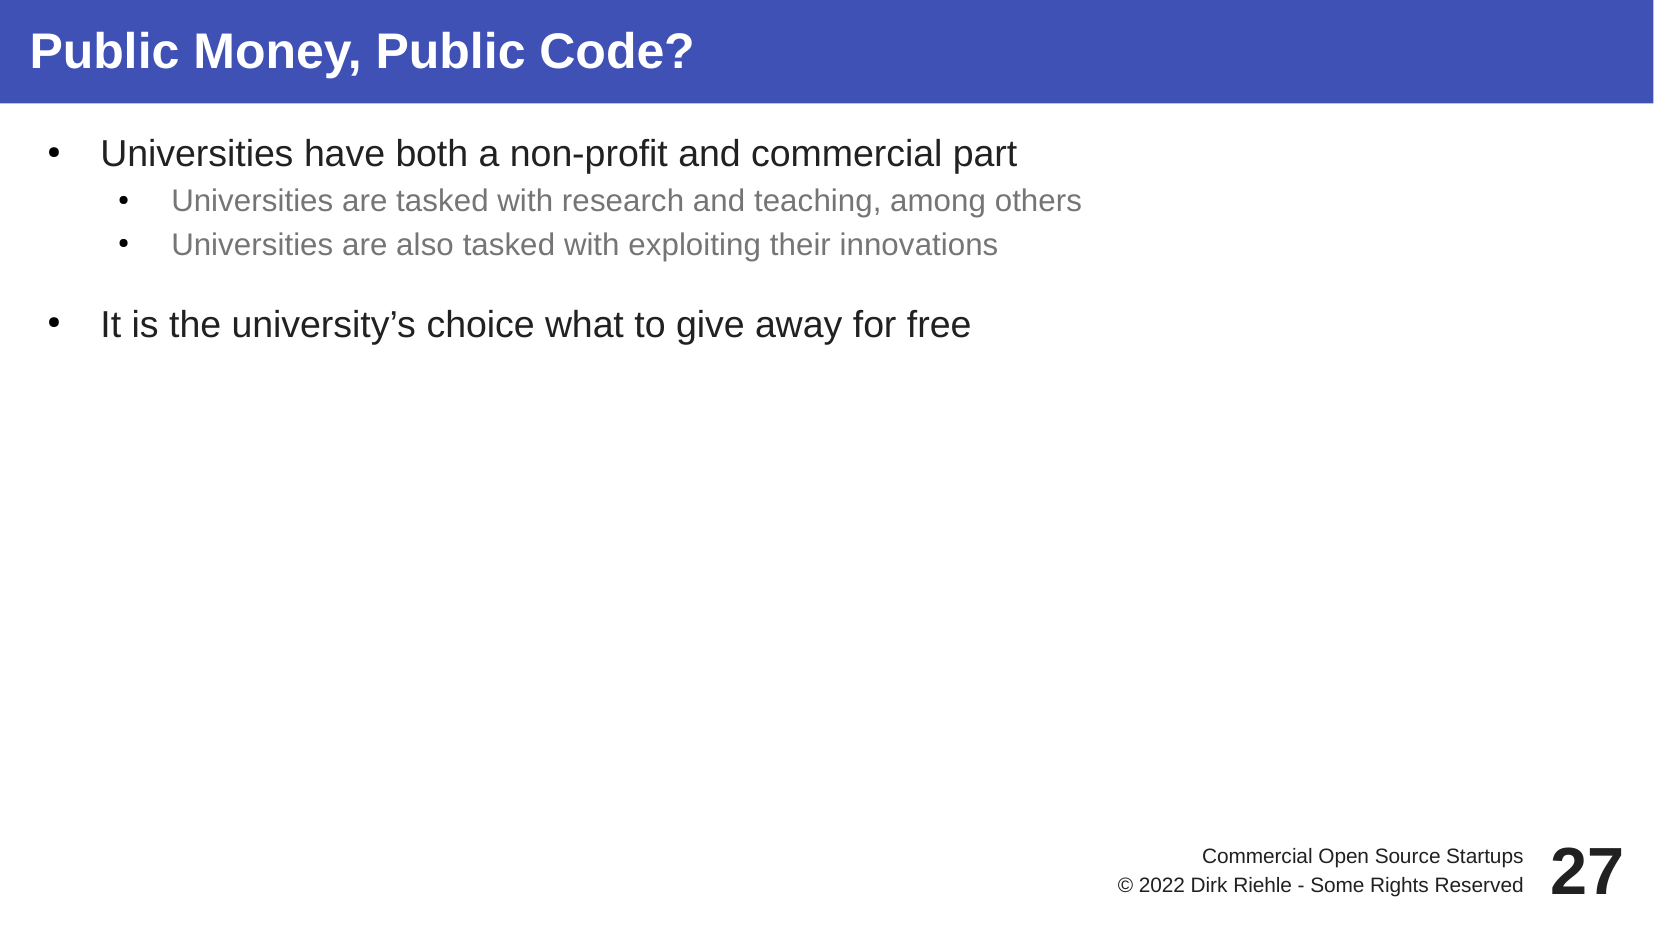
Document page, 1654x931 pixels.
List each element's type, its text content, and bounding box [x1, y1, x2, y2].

title Public Money, Public Code? [0, 0, 1654, 104]
list Universities have both a non-profit and commercial part Universities are tasked with research and teaching, among others Universities are also tasked with exploiting their innovations It is the university’s choice what to give away for free [29, 132, 1625, 813]
